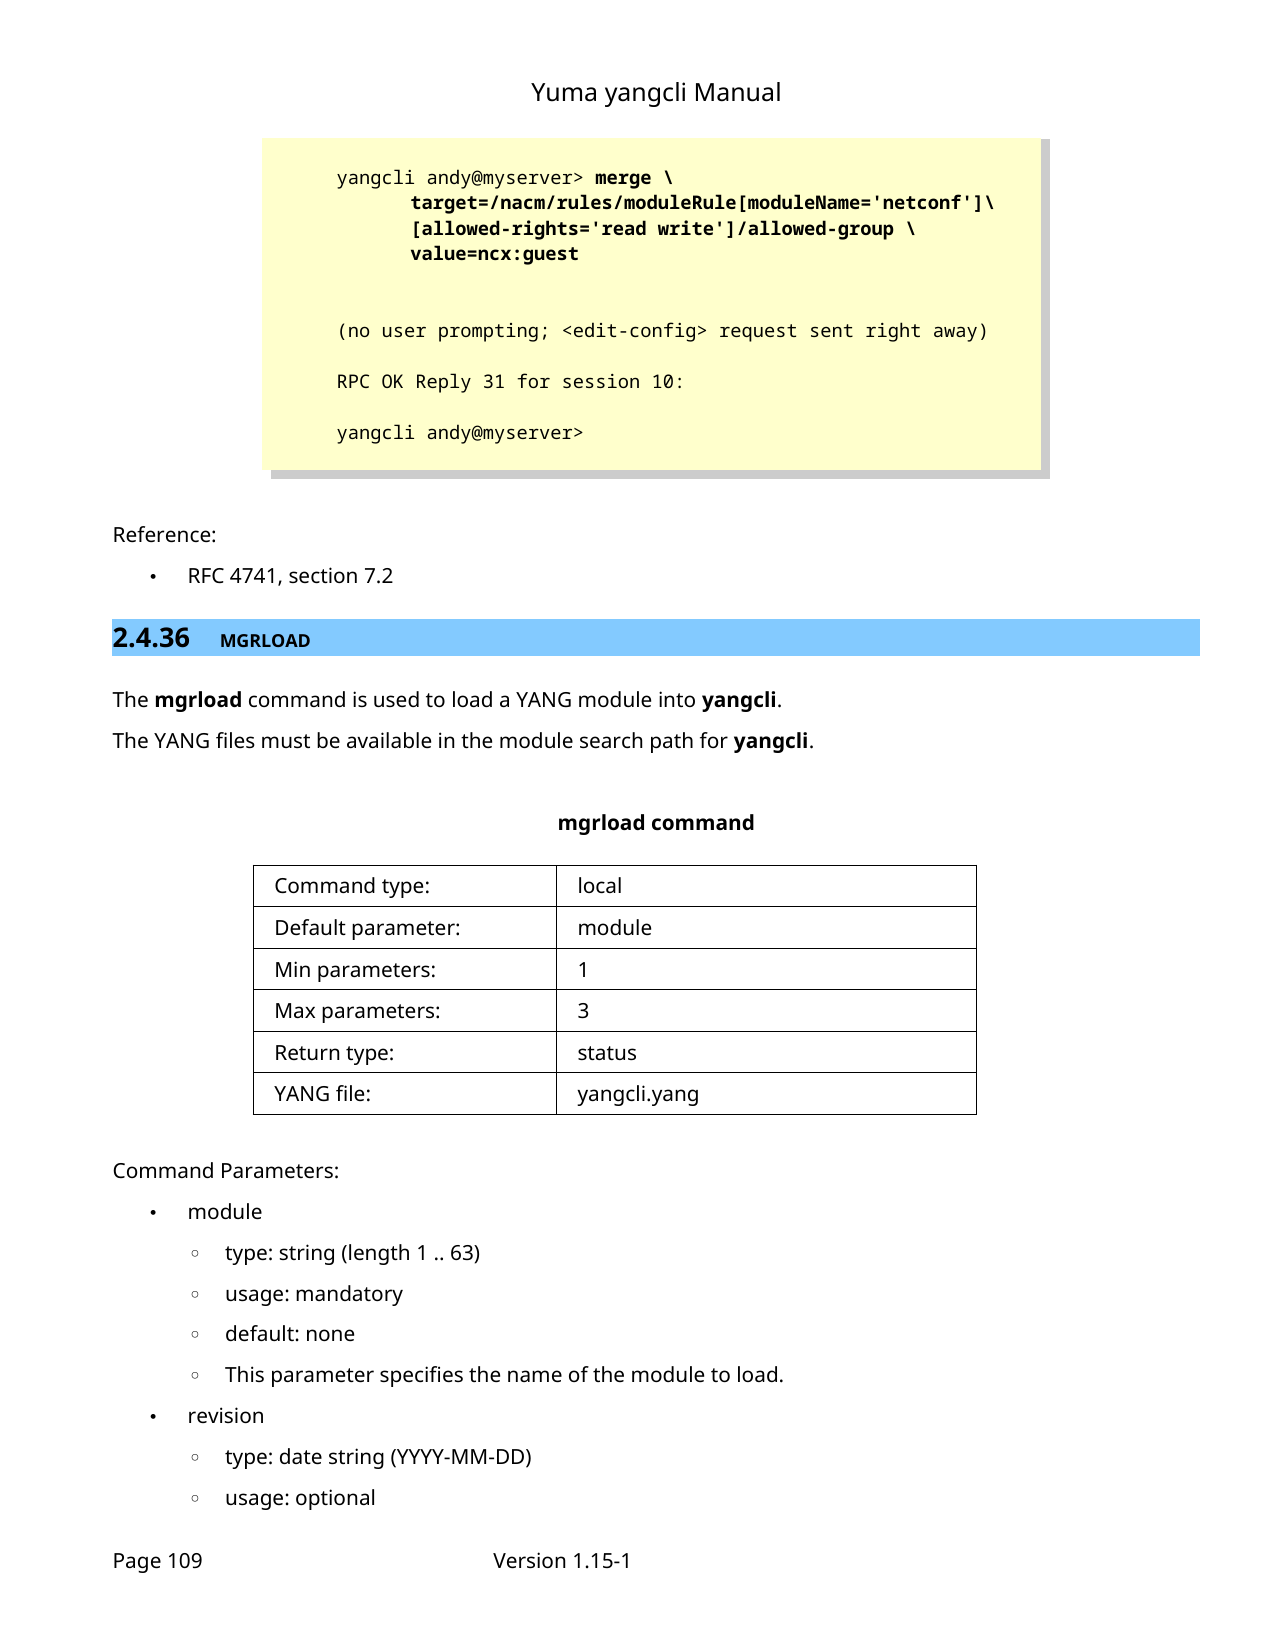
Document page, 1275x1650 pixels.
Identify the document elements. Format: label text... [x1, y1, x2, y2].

table_cell Min parameters: [254, 949, 556, 989]
text Reference: [112, 520, 1200, 549]
text (no user prompting; <edit-config> request sent right away) [262, 292, 1041, 343]
list revision [150, 1401, 1200, 1430]
table_header Command type: [254, 866, 556, 906]
text RPC OK Reply 31 for session 10: [262, 368, 1041, 394]
text yangcli andy@myserver> [262, 419, 1041, 445]
list This parameter specifies the name of the module to load. [187, 1361, 1200, 1389]
table_cell Default parameter: [254, 907, 556, 948]
text [allowed-rights='read write']/allowed-group \ [262, 215, 1041, 241]
text The YANG files must be available in the module search path for yangcli. [112, 726, 1200, 754]
table_cell yangcli.yang [557, 1073, 976, 1114]
subtitle mgrload command [127, 808, 1185, 836]
table_cell YANG file: [254, 1073, 556, 1114]
table_cell 3 [557, 990, 976, 1031]
table_cell module [557, 907, 976, 948]
list module [150, 1197, 1200, 1225]
table_cell status [557, 1032, 976, 1072]
text target=/nacm/rules/moduleRule[moduleName='netconf']\ [262, 189, 1041, 215]
list default: none [187, 1319, 1200, 1348]
table_cell 1 [557, 949, 976, 989]
table_cell Return type: [254, 1032, 556, 1072]
text yangcli andy@myserver> merge \ [262, 164, 1041, 189]
subtitle mgrload [112, 619, 1200, 656]
table_header local [557, 866, 976, 906]
list RFC 4741, section 7.2 [150, 561, 1200, 589]
list type: date string (YYYY-MM-DD) [187, 1442, 1200, 1471]
text Command Parameters: [112, 1156, 1200, 1184]
text The mgrload command is used to load a YANG module into yangcli. [112, 685, 1200, 713]
list usage: optional [187, 1483, 1200, 1512]
list usage: mandatory [187, 1279, 1200, 1307]
text value=ncx:guest [262, 241, 1041, 266]
table_cell Max parameters: [254, 990, 556, 1031]
list type: string (length 1 .. 63) [187, 1238, 1200, 1266]
